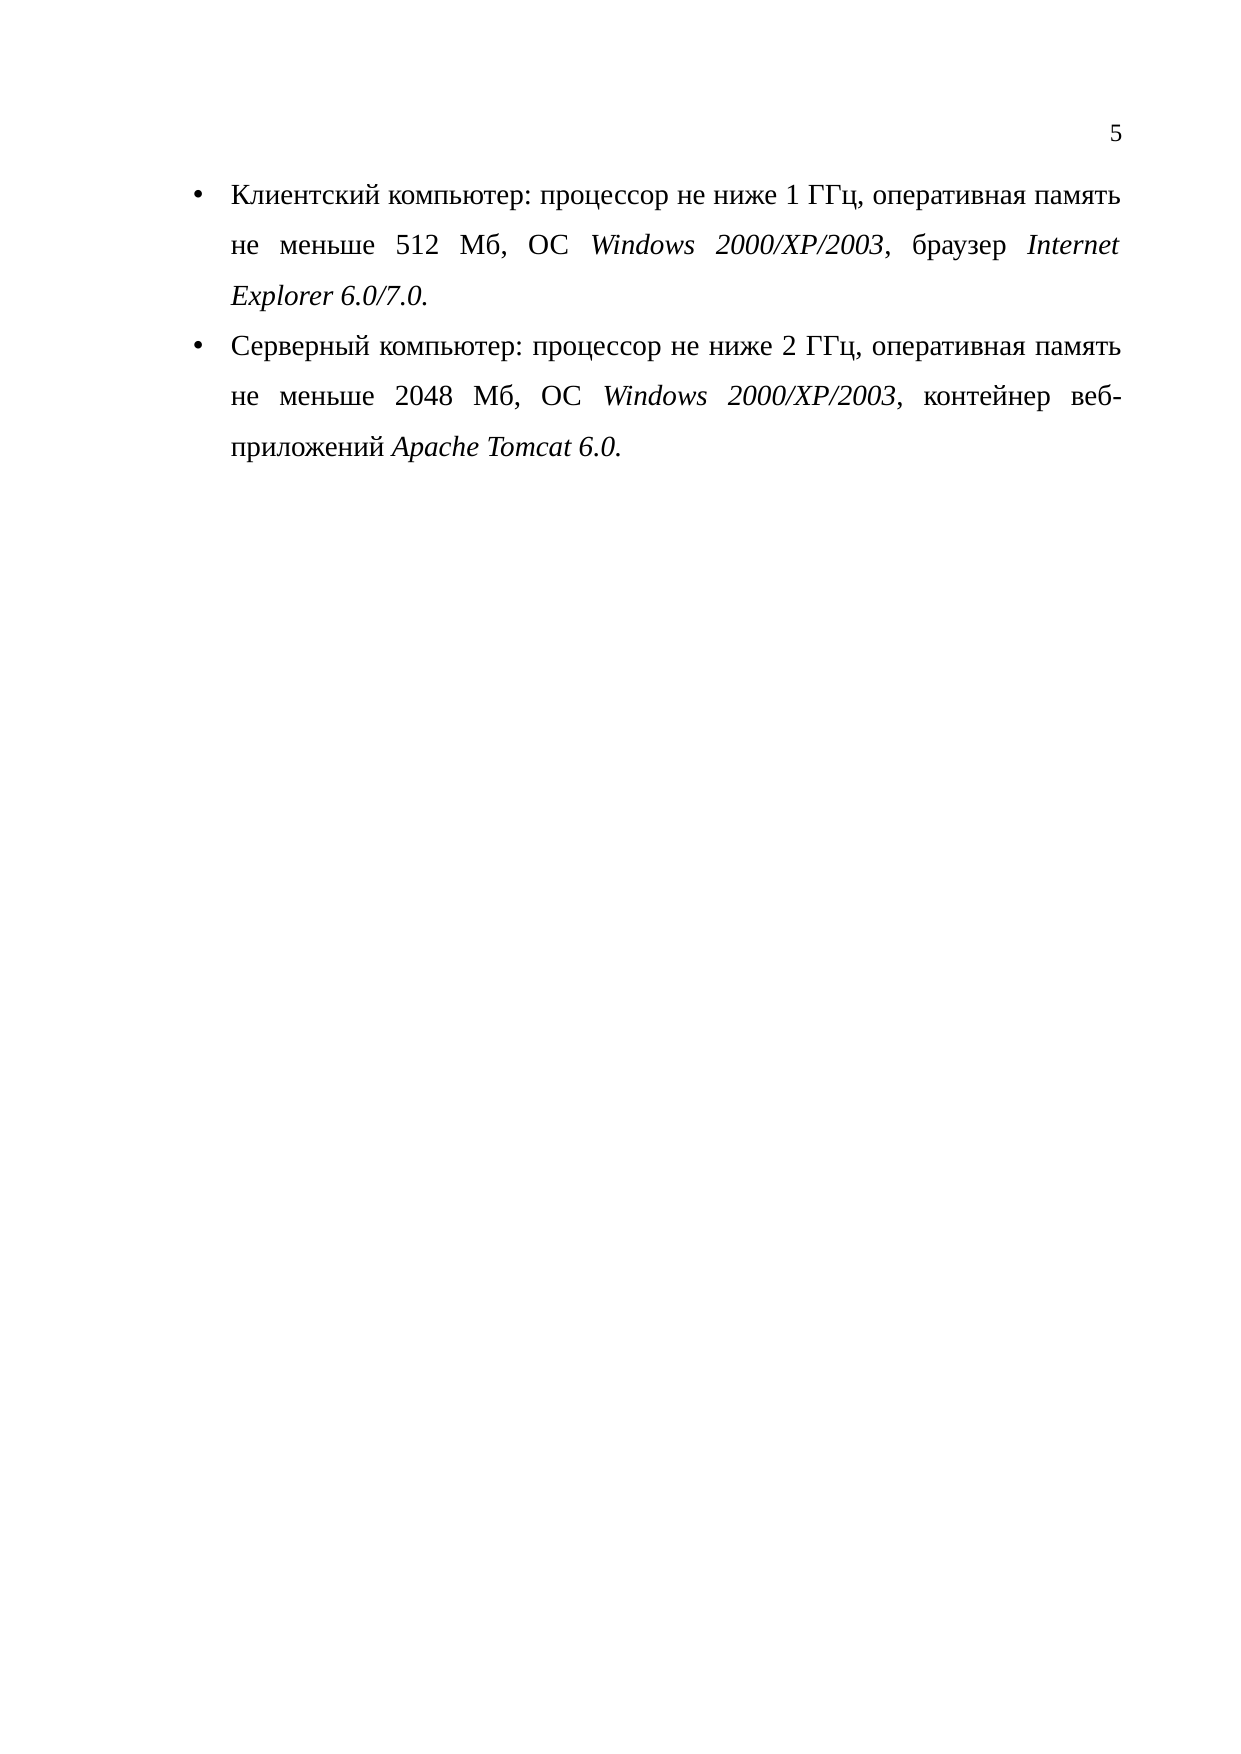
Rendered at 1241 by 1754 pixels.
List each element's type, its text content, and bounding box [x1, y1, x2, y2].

list Клиентский компьютер: процессор не ниже 1 ГГц, оперативная память не меньше 512 Мб, ОС Windows 2000/XP/2003, браузер Internet Explorer 6.0/7.0. [193, 177, 1122, 311]
list Серверный компьютер: процессор не ниже 2 ГГц, оперативная память не меньше 2048 Мб, ОС Windows 2000/XP/2003, контейнер веб-приложений Apache Tomcat 6.0. [193, 328, 1122, 462]
